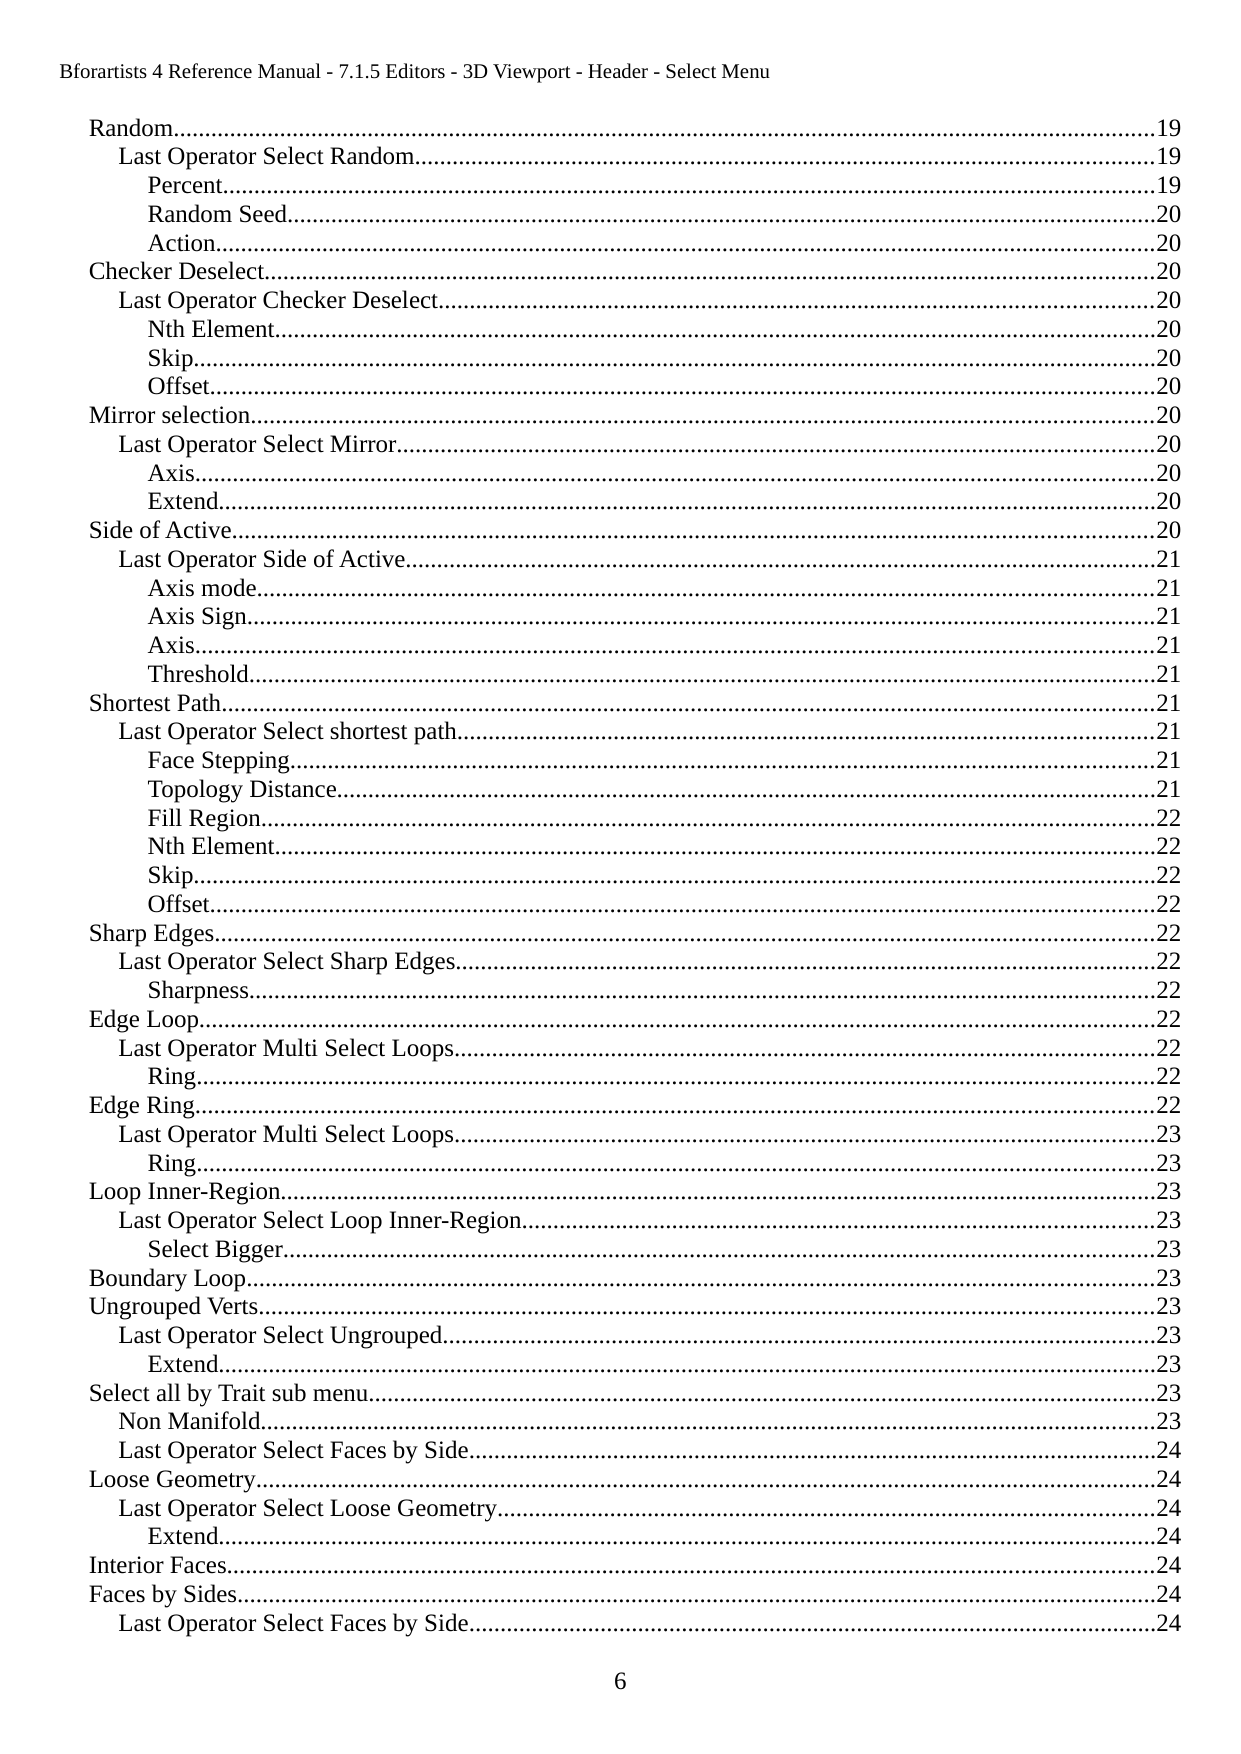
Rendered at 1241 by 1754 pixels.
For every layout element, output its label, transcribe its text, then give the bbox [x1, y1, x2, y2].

text Loop Inner-Region 23 [88, 1176, 1181, 1205]
text Extend 20 [147, 486, 1181, 515]
text Axis 20 [147, 458, 1181, 486]
text Select all by Trait sub menu 23 [88, 1378, 1181, 1406]
text Percent 19 [147, 170, 1181, 199]
text Last Operator Select Ungrouped 23 [118, 1320, 1181, 1349]
text Fill Region 22 [147, 803, 1181, 831]
text Last Operator Select Loop Inner-Region 23 [118, 1205, 1181, 1234]
text Interior Faces 24 [88, 1550, 1181, 1579]
text Extend 23 [147, 1349, 1181, 1378]
text Non Manifold 23 [118, 1406, 1181, 1435]
text Extend 24 [147, 1521, 1181, 1550]
text Axis Sign 21 [147, 601, 1181, 630]
text Edge Loop 22 [88, 1004, 1181, 1033]
text Threshold 21 [147, 659, 1181, 688]
text Ring 22 [147, 1061, 1181, 1090]
text Action 20 [147, 228, 1181, 256]
text Sharpness 22 [147, 975, 1181, 1004]
text Last Operator Multi Select Loops 22 [118, 1033, 1181, 1061]
text Select Bigger 23 [147, 1234, 1181, 1263]
text Face Stepping 21 [147, 745, 1181, 774]
text Last Operator Select Random 19 [118, 141, 1181, 170]
text Last Operator Select Loose Geometry 24 [118, 1493, 1181, 1521]
text Offset 22 [147, 889, 1181, 918]
text Last Operator Side of Active 21 [118, 544, 1181, 573]
text Edge Ring 22 [88, 1090, 1181, 1119]
text Last Operator Select Faces by Side 24 [118, 1435, 1181, 1464]
text Sharp Edges 22 [88, 918, 1181, 946]
text Skip 20 [147, 343, 1181, 371]
text Topology Distance 21 [147, 774, 1181, 803]
text Ungrouped Verts 23 [88, 1291, 1181, 1320]
text Mirror selection 20 [88, 400, 1181, 429]
text Loose Geometry 24 [88, 1464, 1181, 1493]
text Shortest Path 21 [88, 688, 1181, 716]
text Offset 20 [147, 371, 1181, 400]
text Nth Element 20 [147, 314, 1181, 343]
text Last Operator Select shortest path 21 [118, 716, 1181, 745]
text Side of Active 20 [88, 515, 1181, 544]
text Ring 23 [147, 1148, 1181, 1176]
text Last Operator Checker Deselect 20 [118, 285, 1181, 314]
text Axis mode 21 [147, 573, 1181, 601]
text Boundary Loop 23 [88, 1263, 1181, 1291]
text Last Operator Select Mirror 20 [118, 429, 1181, 458]
text Axis 21 [147, 630, 1181, 659]
text Last Operator Select Faces by Side 24 [118, 1608, 1181, 1636]
text Faces by Sides 24 [88, 1579, 1181, 1608]
text Last Operator Select Sharp Edges 22 [118, 946, 1181, 975]
text Last Operator Multi Select Loops 23 [118, 1119, 1181, 1148]
text Skip 22 [147, 860, 1181, 889]
text Random Seed 20 [147, 199, 1181, 228]
text Checker Deselect 20 [88, 256, 1181, 285]
text Random 19 [88, 113, 1181, 141]
text Nth Element 22 [147, 831, 1181, 860]
